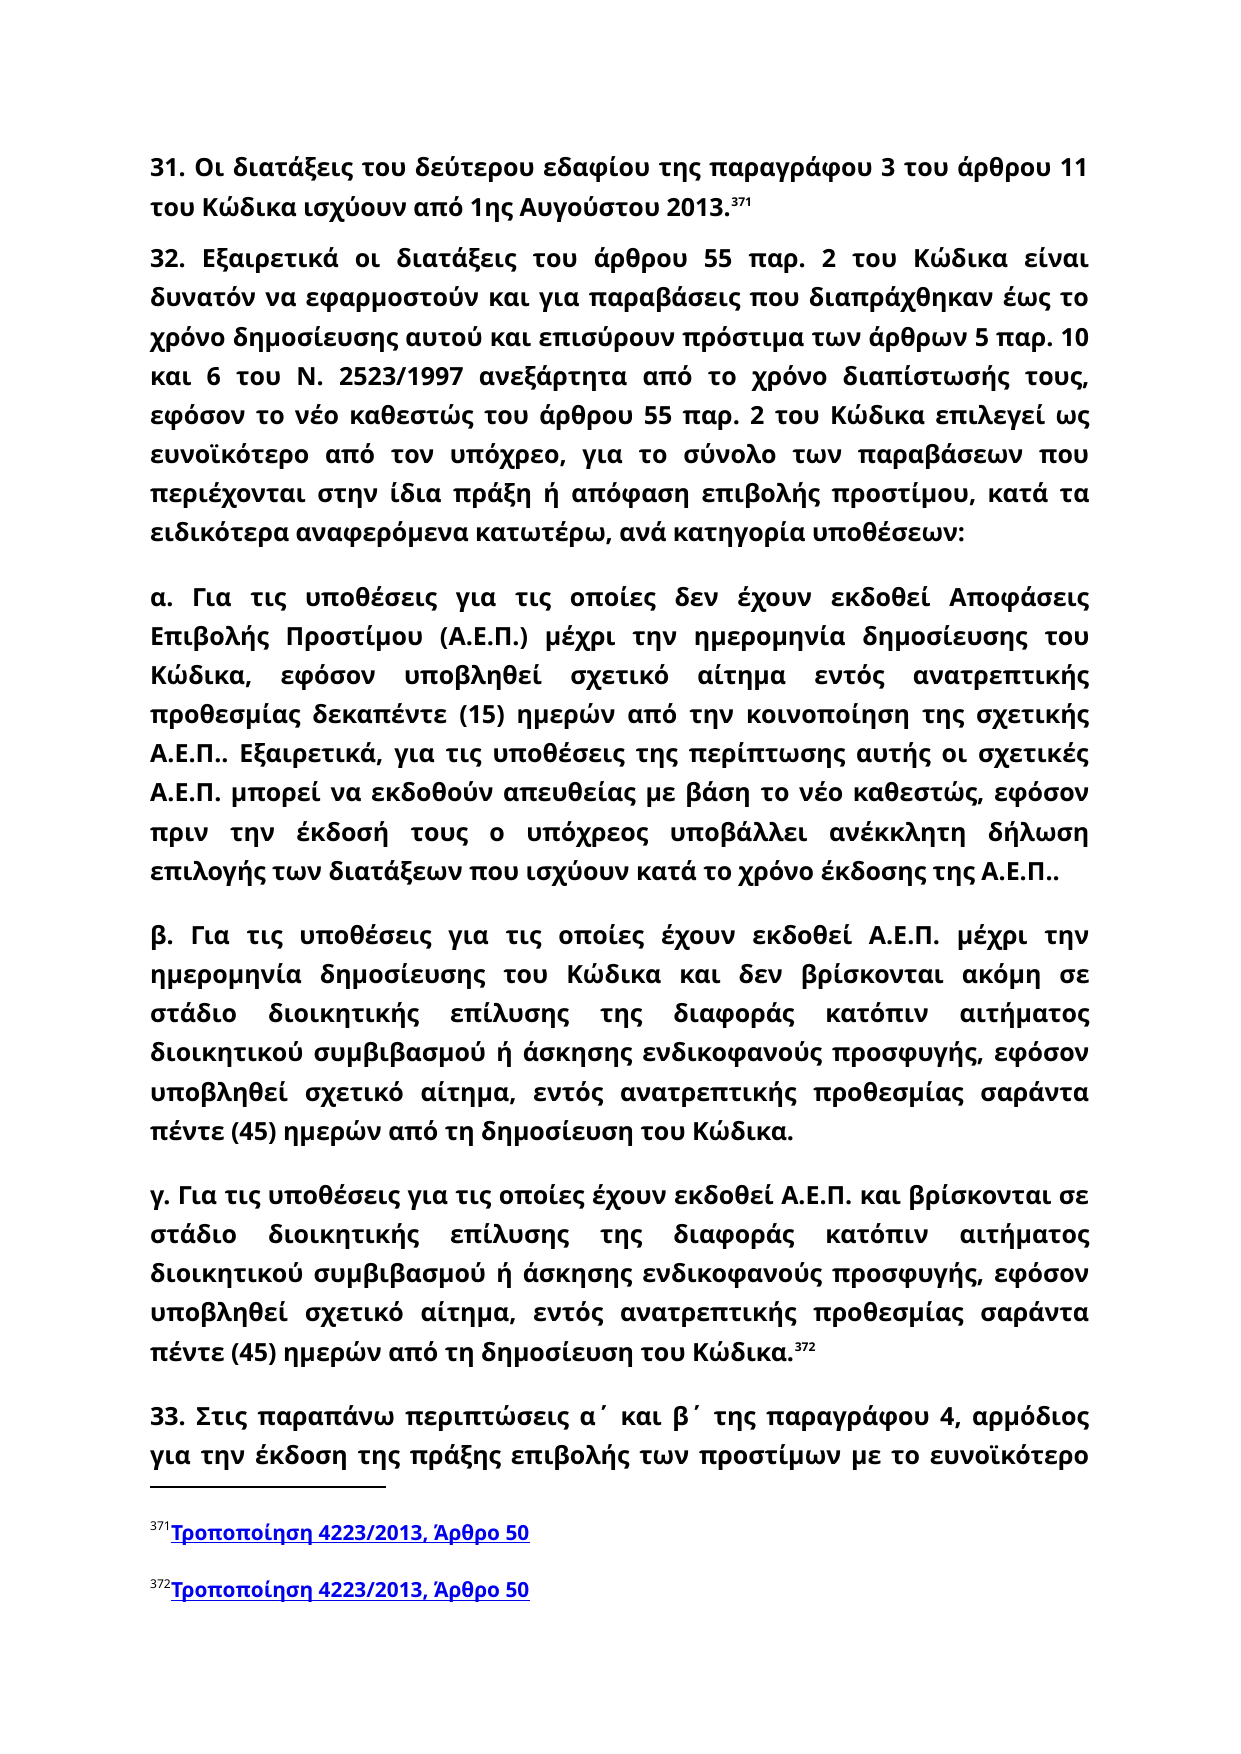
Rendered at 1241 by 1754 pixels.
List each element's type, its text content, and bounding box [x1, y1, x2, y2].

text β. Για τις υποθέσεις για τις οποίες έχουν εκδοθεί Α.Ε.Π. μέχρι την ημερομηνία δημοσίευσης του Κώδικα και δεν βρίσκονται ακόμη σε στάδιο διοικητικής επίλυσης της διαφοράς κατόπιν αιτήματος διοικητικού συμβιβασμού ή άσκησης ενδικοφανούς προσφυγής, εφόσον υποβληθεί σχετικό αίτημα, εντός ανατρεπτικής προθεσμίας σαράντα πέντε (45) ημερών από τη δημοσίευση του Κώδικα. [150, 917, 1090, 1147]
text 32. Εξαιρετικά οι διατάξεις του άρθρου 55 παρ. 2 του Κώδικα είναι δυνατόν να εφαρμοστούν και για παραβάσεις που διαπράχθηκαν έως το χρόνο δημοσίευσης αυτού και επισύρουν πρόστιμα των άρθρων 5 παρ. 10 και 6 του Ν. 2523/1997 ανεξάρτητα από το χρόνο διαπίστωσής τους, εφόσον το νέο καθεστώς του άρθρου 55 παρ. 2 του Κώδικα επιλεγεί ως ευνοϊκότερο από τον υπόχρεο, για το σύνολο των παραβάσεων που περιέχονται στην ίδια πράξη ή απόφαση επιβολής προστίμου, κατά τα ειδικότερα αναφερόμενα κατωτέρω, ανά κατηγορία υποθέσεων: [150, 241, 1090, 549]
text α. Για τις υποθέσεις για τις οποίες δεν έχουν εκδοθεί Αποφάσεις Επιβολής Προστίμου (Α.Ε.Π.) μέχρι την ημερομηνία δημοσίευσης του Κώδικα, εφόσον υποβληθεί σχετικό αίτημα εντός ανατρεπτικής προθεσμίας δεκαπέντε (15) ημερών από την κοινοποίηση της σχετικής Α.Ε.Π.. Εξαιρετικά, για τις υποθέσεις της περίπτωσης αυτής οι σχετικές Α.Ε.Π. μπορεί να εκδοθούν απευθείας με βάση το νέο καθεστώς, εφόσον πριν την έκδοσή τους ο υπόχρεος υποβάλλει ανέκκλητη δήλωση επιλογής των διατάξεων που ισχύουν κατά το χρόνο έκδοσης της Α.Ε.Π.. [150, 579, 1090, 887]
text γ. Για τις υποθέσεις για τις οποίες έχουν εκδοθεί Α.Ε.Π. και βρίσκονται σε στάδιο διοικητικής επίλυσης της διαφοράς κατόπιν αιτήματος διοικητικού συμβιβασμού ή άσκησης ενδικοφανούς προσφυγής, εφόσον υποβληθεί σχετικό αίτημα, εντός ανατρεπτικής προθεσμίας σαράντα πέντε (45) ημερών από τη δημοσίευση του Κώδικα. [150, 1177, 1090, 1368]
text 31. Οι διατάξεις του δεύτερου εδαφίου της παραγράφου 3 του άρθρου 11 του Κώδικα ισχύουν από 1ης Αυγούστου 2013. [150, 150, 1090, 223]
text Τροποποίηση 4223/2013, Άρθρο 50 [150, 1576, 1090, 1604]
text 33. Στις παραπάνω περιπτώσεις α΄ και β΄ της παραγράφου 4, αρμόδιος για την έκδοση της πράξης επιβολής των προστίμων με το ευνοϊκότερο [150, 1398, 1090, 1472]
text Τροποποίηση 4223/2013, Άρθρο 50 [150, 1518, 1090, 1546]
